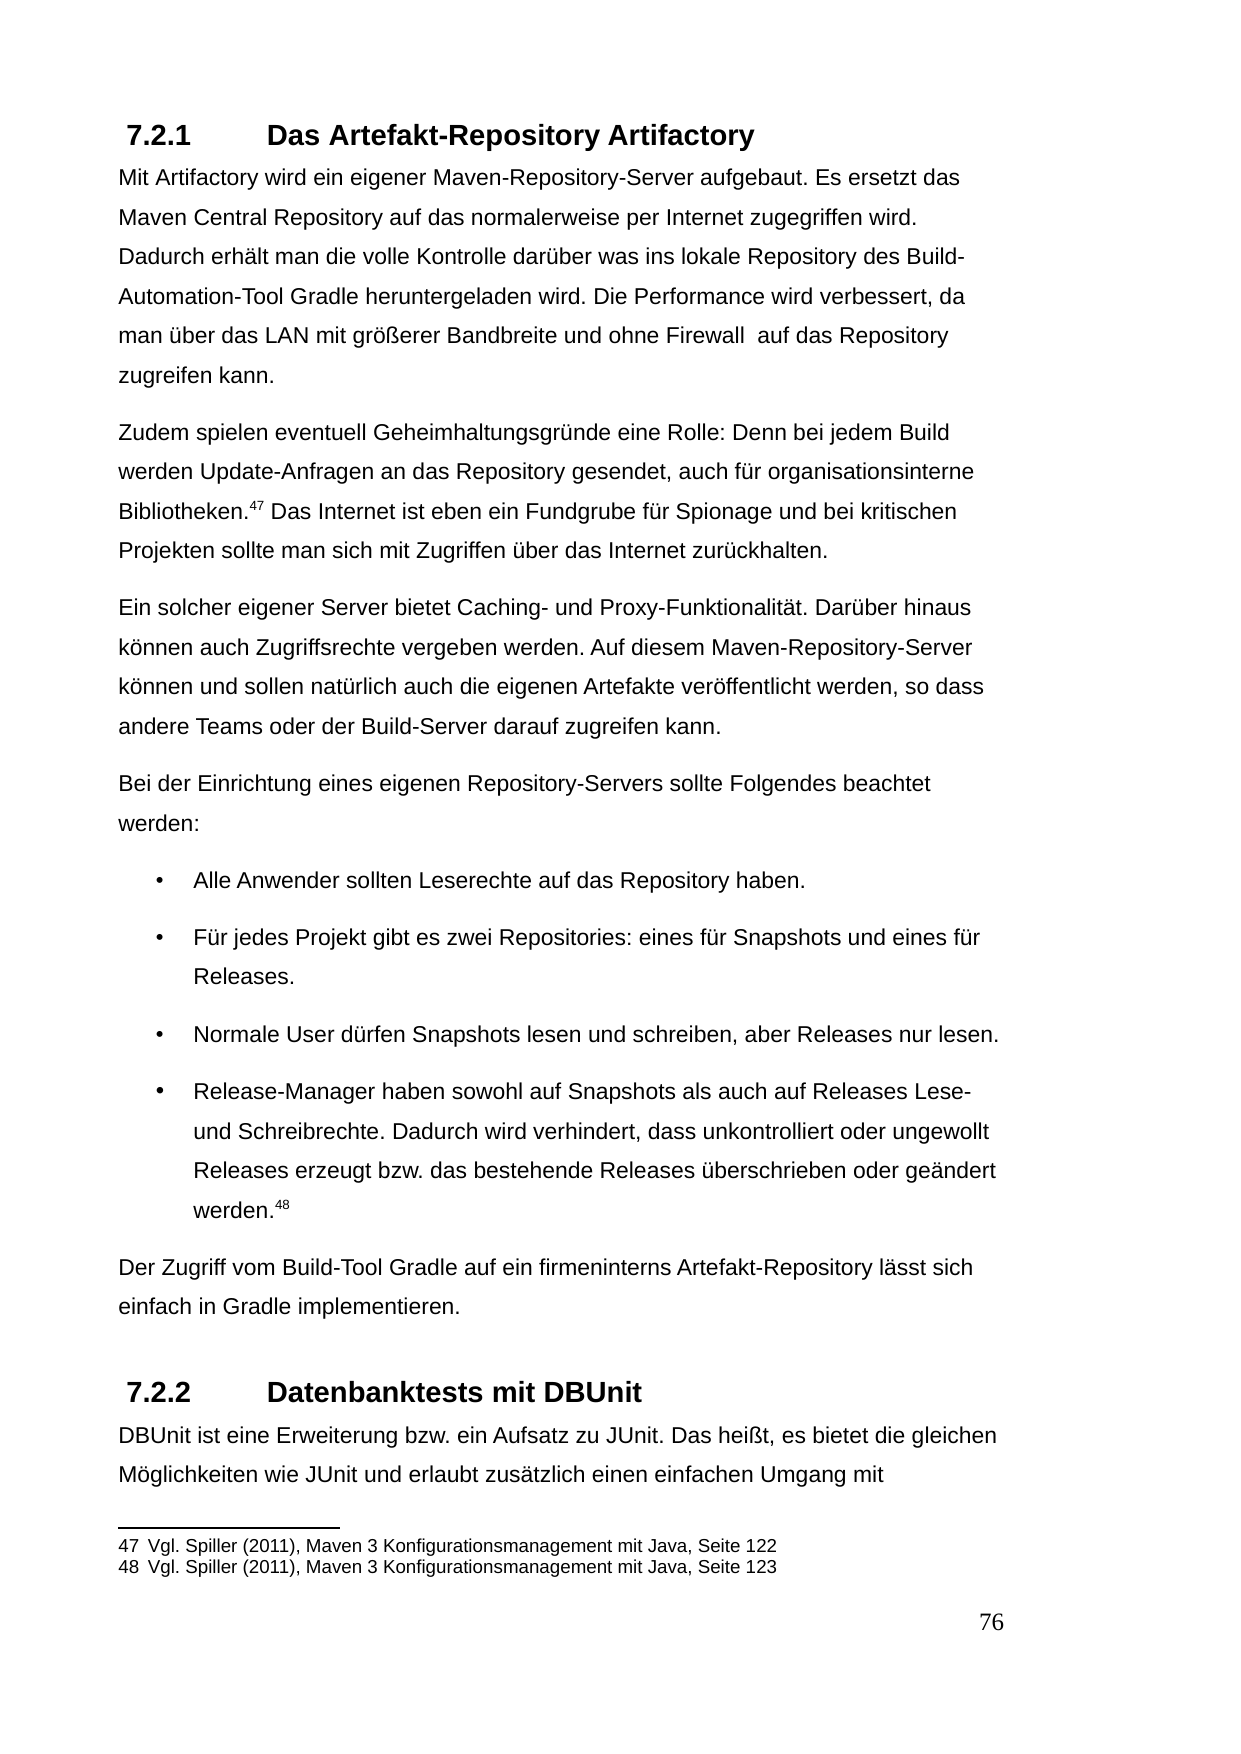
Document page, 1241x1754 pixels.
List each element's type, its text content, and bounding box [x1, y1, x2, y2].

text Ein solcher eigener Server bietet Caching- und Proxy-Funktionalität. Darüber hinaus können auch Zugriffsrechte vergeben werden. Auf diesem Maven-Repository-Server können und sollen natürlich auch die eigenen Artefakte veröffentlicht werden, so dass andere Teams oder der Build-Server darauf zugreifen kann. [118, 594, 1004, 739]
subtitle Das Artefakt-Repository Artifactory [118, 118, 1004, 152]
subtitle Datenbanktests mit DBUnit [118, 1376, 1004, 1409]
list Für jedes Projekt gibt es zwei Repositories: eines für Snapshots und eines für Releases. [156, 924, 1004, 990]
list Alle Anwender sollten Leserechte auf das Repository haben. [156, 867, 1004, 893]
text Zudem spielen eventuell Geheimhaltungsgründe eine Rolle: Denn bei jedem Build werden Update-Anfragen an das Repository gesendet, auch für organisationsinterne Bibliotheken. Das Internet ist eben ein Fundgrube für Spionage und bei kritischen Projekten sollte man sich mit Zugriffen über das Internet zurückhalten. [118, 419, 1004, 563]
list Release-Manager haben sowohl auf Snapshots als auch auf Releases Lese- und Schreibrechte. Dadurch wird verhindert, dass unkontrolliert oder ungewollt Releases erzeugt bzw. das bestehende Releases überschrieben oder geändert werden. [156, 1078, 1004, 1223]
text Vgl. Spiller (2011), Maven 3 Konfigurationsmanagement mit Java, Seite 122 [118, 1534, 1004, 1556]
text Der Zugriff vom Build-Tool Gradle auf ein firmeninterns Artefakt-Repository lässt sich einfach in Gradle implementieren. [118, 1254, 1004, 1320]
text Mit Artifactory wird ein eigener Maven-Repository-Server aufgebaut. Es ersetzt das Maven Central Repository auf das normalerweise per Internet zugegriffen wird. Dadurch erhält man die volle Kontrolle darüber was ins lokale Repository des Build-Automation-Tool Gradle heruntergeladen wird. Die Performance wird verbessert, da man über das LAN mit größerer Bandbreite und ohne Firewall auf das Repository zugreifen kann. [118, 164, 1004, 388]
list Vgl. Spiller (2011), Maven 3 Konfigurationsmanagement mit Java, Seite 123 [118, 1556, 1004, 1578]
list Normale User dürfen Snapshots lesen und schreiben, aber Releases nur lesen. [156, 1021, 1004, 1047]
text DBUnit ist eine Erweiterung bzw. ein Aufsatz zu JUnit. Das heißt, es bietet die gleichen Möglichkeiten wie JUnit und erlaubt zusätzlich einen einfachen Umgang mit [118, 1422, 1004, 1487]
text Bei der Einrichtung eines eigenen Repository-Servers sollte Folgendes beachtet werden: [118, 770, 1004, 836]
